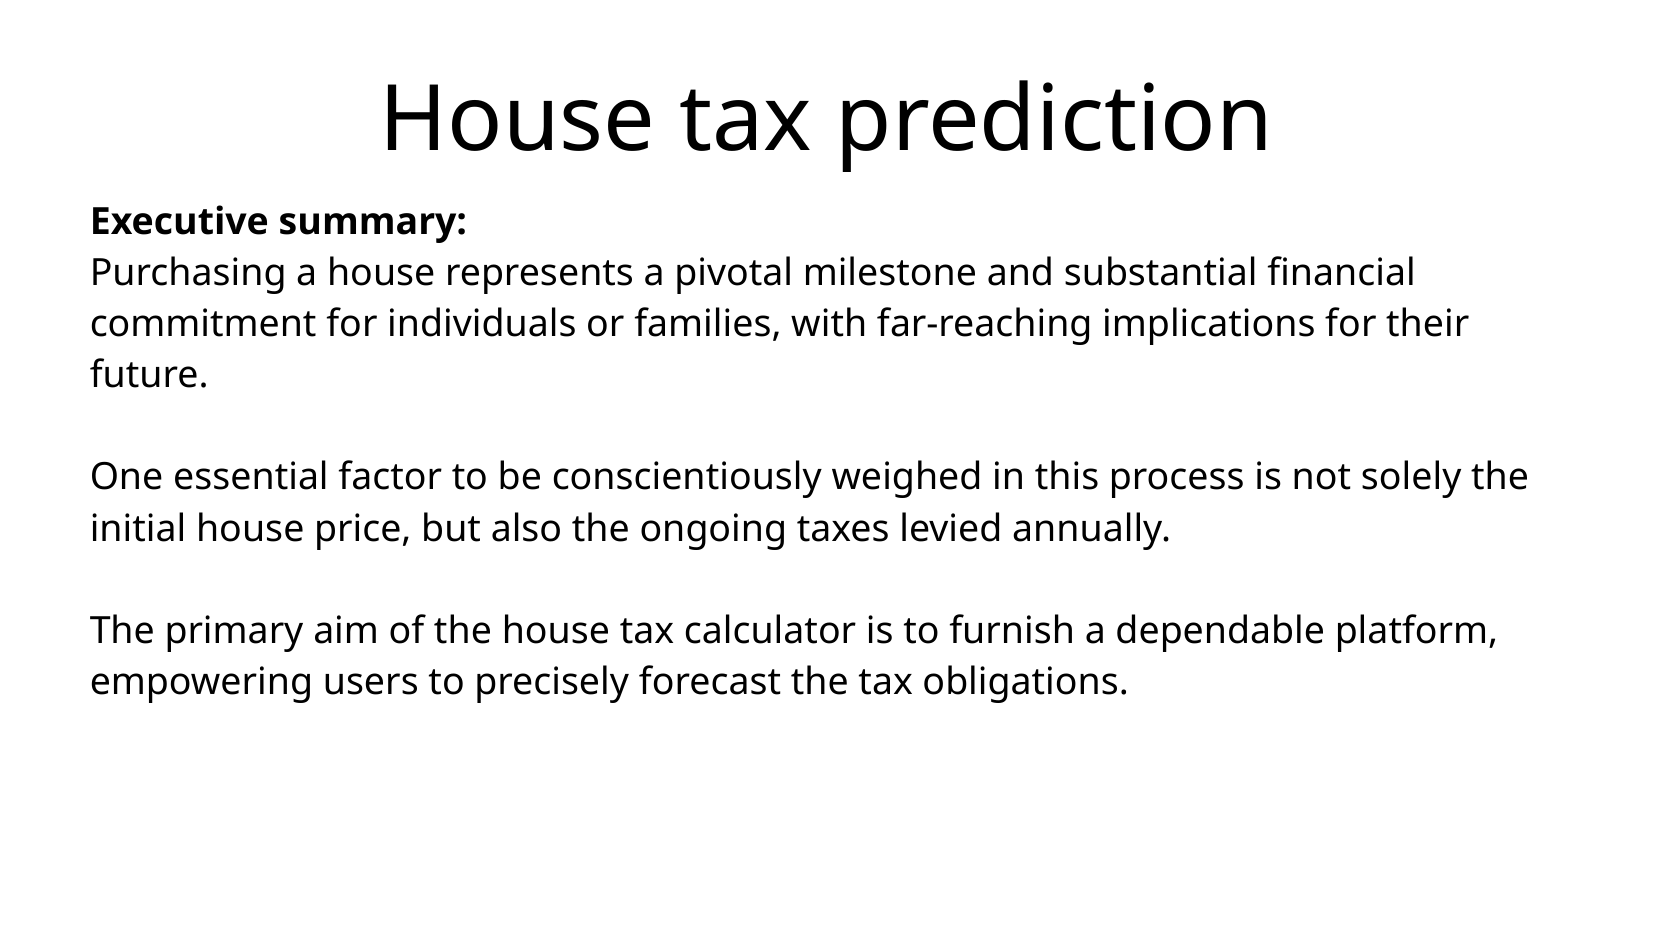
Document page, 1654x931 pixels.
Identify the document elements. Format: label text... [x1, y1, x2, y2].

text_box Executive summary: Purchasing a house represents a pivotal milestone and substantial financial commitment for individuals or families, with far-reaching implications for their future. One essential factor to be conscientiously weighed in this process is not solely the initial house price, but also the ongoing taxes levied annually. The primary aim of the house tax calculator is to furnish a dependable platform, empowering users to precisely forecast the tax obligations. [75, 187, 1576, 590]
title House tax prediction [82, 37, 1571, 187]
